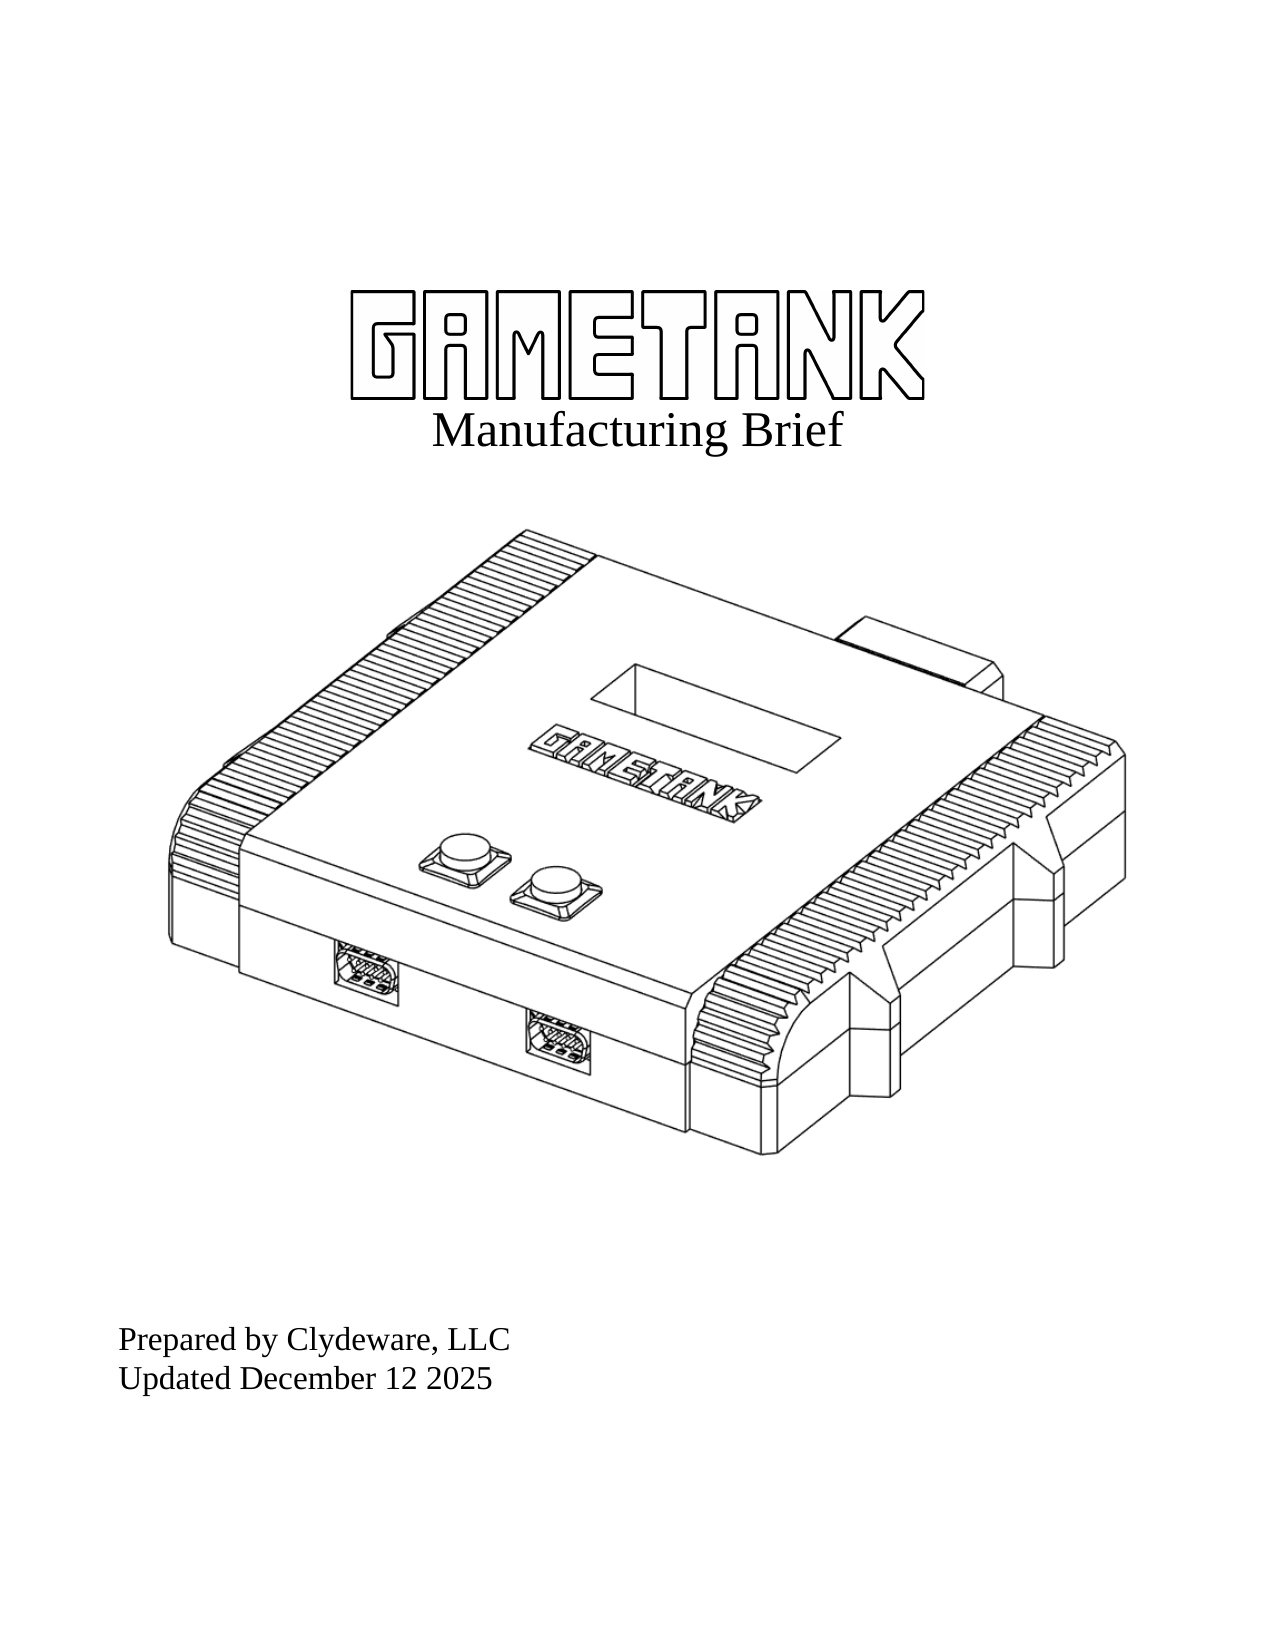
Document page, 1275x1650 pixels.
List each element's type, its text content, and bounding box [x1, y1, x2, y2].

text Manufacturing Brief [118, 377, 1157, 457]
text Updated December 12 2025 [118, 1358, 1157, 1396]
picture [350, 290, 925, 400]
picture [118, 514, 1157, 1167]
text Prepared by Clydeware, LLC [118, 1319, 1157, 1358]
